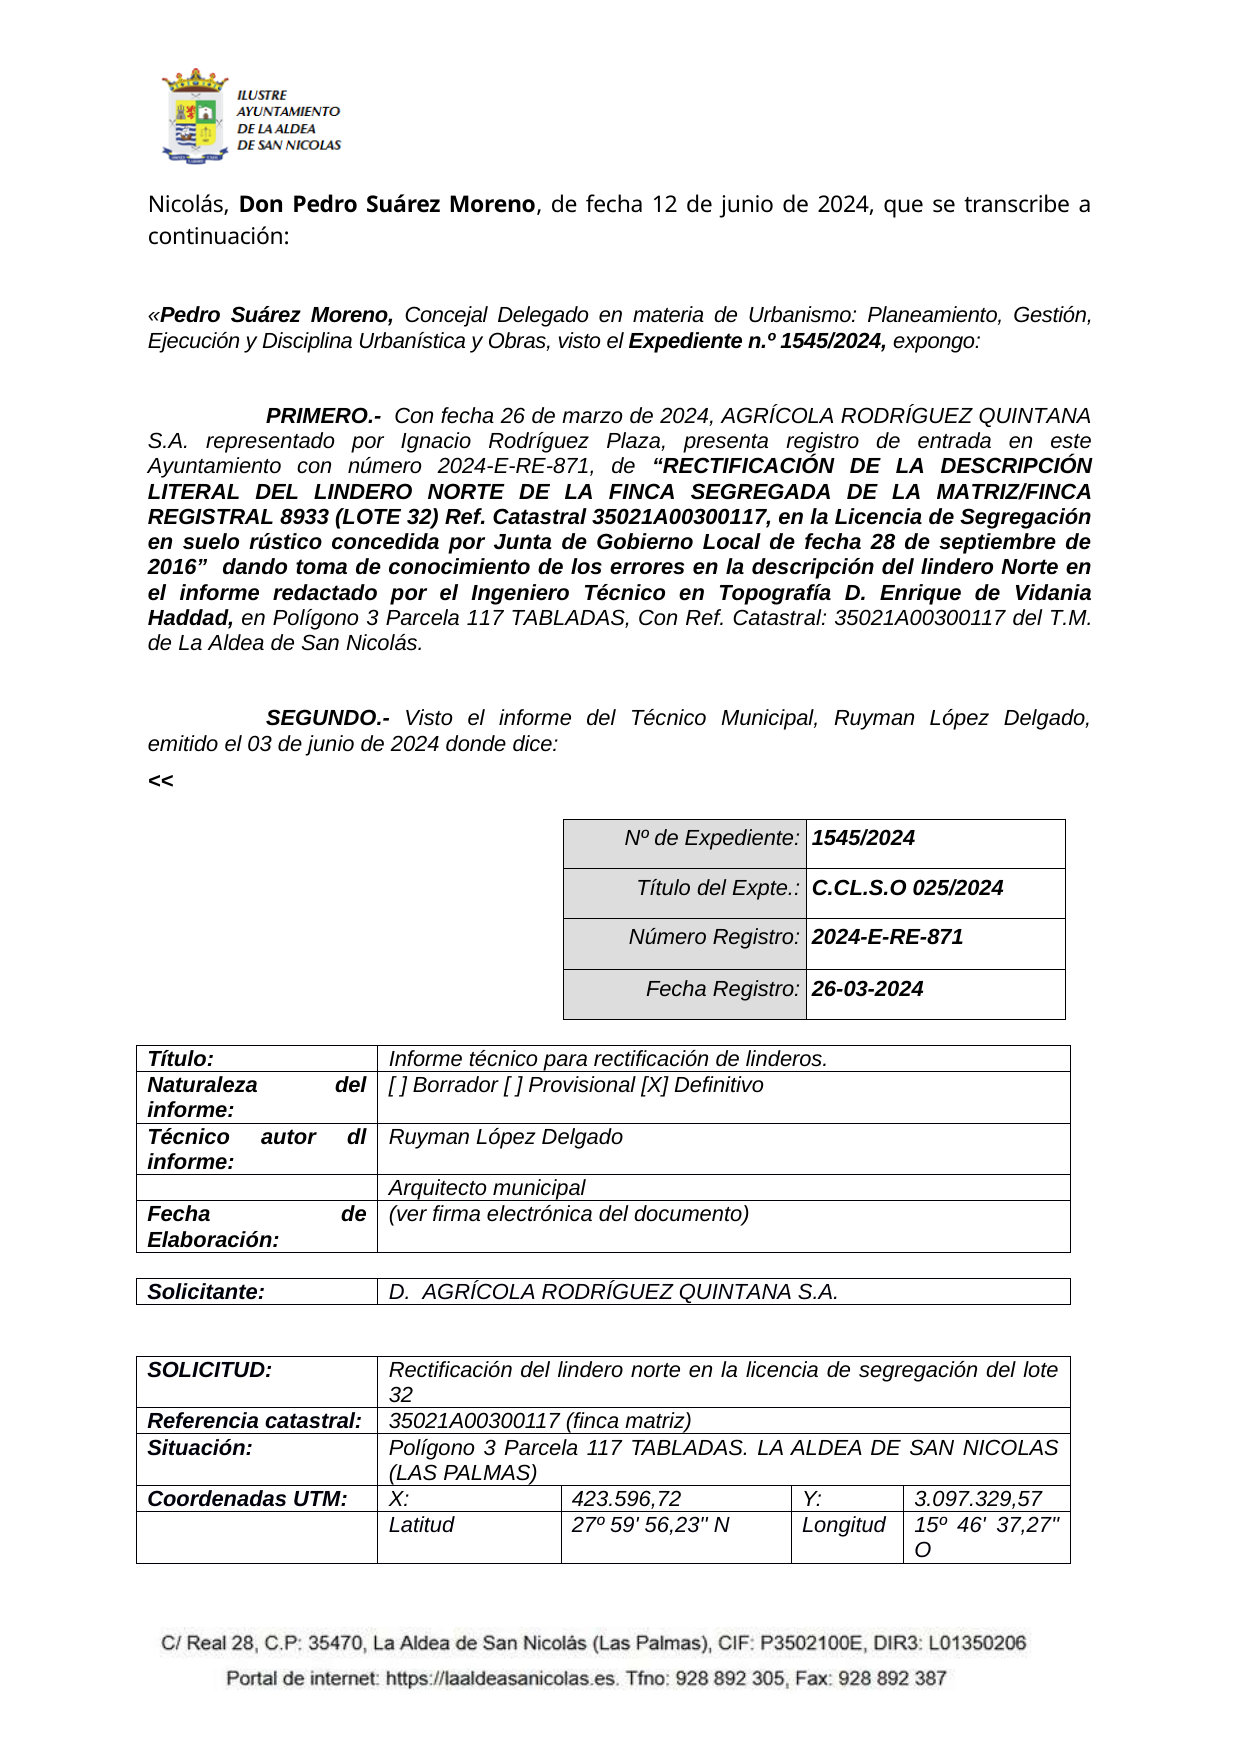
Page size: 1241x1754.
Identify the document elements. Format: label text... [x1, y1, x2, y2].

table_cell Situación: [137, 1434, 377, 1485]
table_cell Referencia catastral: [137, 1408, 377, 1433]
table_header Informe técnico para rectificación de linderos. [378, 1046, 1070, 1071]
table_header 1545/2024 [807, 820, 1065, 868]
table_header Solicitante: [137, 1279, 377, 1304]
text Nicolás, Don Pedro Suárez Moreno, de fecha 12 de junio de 2024, que se transcribe a continuación: [148, 188, 1093, 251]
table_cell 27º 59' 56,23'' N [562, 1512, 791, 1562]
table_header Título: [137, 1046, 377, 1071]
table_cell [137, 1512, 377, 1562]
table_cell Técnico autor dl informe: [137, 1124, 377, 1174]
table_header Rectificación del lindero norte en la licencia de segregación del lote 32 [378, 1357, 1070, 1407]
table_cell Latitud [378, 1512, 561, 1562]
table_cell X: [378, 1486, 561, 1511]
table_cell Coordenadas UTM: [137, 1486, 377, 1511]
picture [149, 1627, 1034, 1694]
table_cell Arquitecto municipal [378, 1175, 1070, 1200]
table_cell 423.596,72 [562, 1486, 791, 1511]
table_cell Polígono 3 Parcela 117 TABLADAS. LA ALDEA DE SAN NICOLAS (LAS PALMAS) [378, 1434, 1070, 1485]
table_cell Fecha de Elaboración: [137, 1201, 377, 1252]
table_cell [ ] Borrador [ ] Provisional [X] Definitivo [378, 1072, 1070, 1122]
text SEGUNDO.- Visto el informe del Técnico Municipal, Ruyman López Delgado, emitido el 03 de junio de 2024 donde dice: [148, 705, 1093, 756]
table_header Nº de Expediente: [564, 820, 806, 868]
table_cell C.CL.S.O 025/2024 [807, 869, 1065, 918]
picture [148, 60, 357, 172]
table_cell Título del Expte.: [564, 869, 806, 918]
table_cell 3.097.329,57 [904, 1486, 1070, 1511]
table_cell Y: [792, 1486, 903, 1511]
text «Pedro Suárez Moreno, Concejal Delegado en materia de Urbanismo: Planeamiento, Gestión, Ejecución y Disciplina Urbanística y Obras, visto el Expediente n.º 1545/2024, expongo: [148, 302, 1093, 353]
table_header SOLICITUD: [137, 1357, 377, 1407]
table_cell (ver firma electrónica del documento) [378, 1201, 1070, 1252]
table_cell Fecha Registro: [564, 970, 806, 1019]
table_cell Naturaleza del informe: [137, 1072, 377, 1122]
table_cell 2024-E-RE-871 [807, 919, 1065, 969]
text PRIMERO.- Con fecha 26 de marzo de 2024, AGRÍCOLA RODRÍGUEZ QUINTANA S.A. representado por Ignacio Rodríguez Plaza, presenta registro de entrada en este Ayuntamiento con número 2024-E-RE-871, de “RECTIFICACIÓN DE LA DESCRIPCIÓN LITERAL DEL LINDERO NORTE DE LA FINCA SEGREGADA DE LA MATRIZ/FINCA REGISTRAL 8933 (LOTE 32) Ref. Catastral 35021A00300117, en la Licencia de Segregación en suelo rústico concedida por Junta de Gobierno Local de fecha 28 de septiembre de 2016” dando toma de conocimiento de los errores en la descripción del lindero Norte en el informe redactado por el Ingeniero Técnico en Topografía D. Enrique de Vidania Haddad, en Polígono 3 Parcela 117 TABLADAS, Con Ref. Catastral: 35021A00300117 del T.M. de La Aldea de San Nicolás. [148, 403, 1093, 655]
text << [148, 768, 1093, 793]
table_cell 26-03-2024 [807, 970, 1065, 1019]
table_cell 35021A00300117 (finca matriz) [378, 1408, 1070, 1433]
table_cell [137, 1175, 377, 1200]
table_header D. AGRÍCOLA RODRÍGUEZ QUINTANA S.A. [378, 1279, 1070, 1304]
table_cell Número Registro: [564, 919, 806, 969]
table_cell 15º 46' 37,27'' O [904, 1512, 1070, 1562]
table_cell Longitud [792, 1512, 903, 1562]
table_cell Ruyman López Delgado [378, 1124, 1070, 1174]
